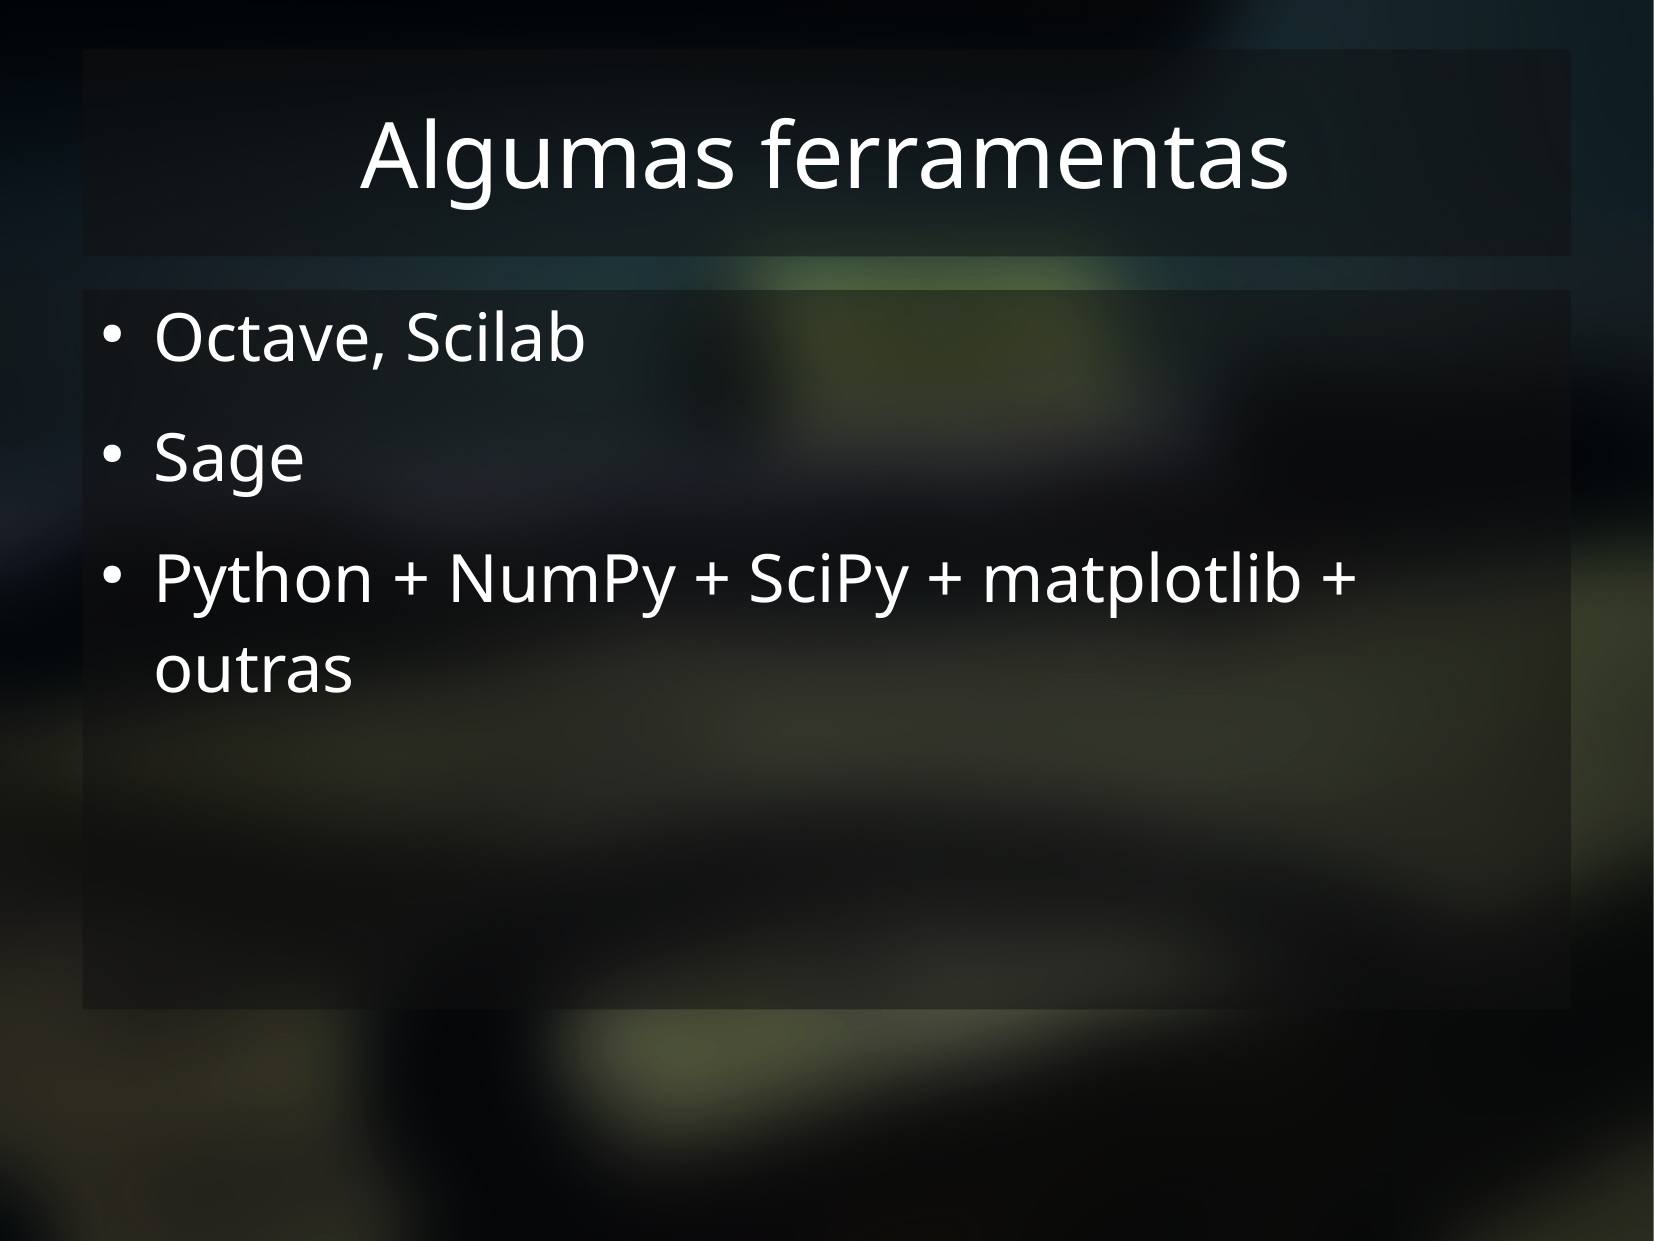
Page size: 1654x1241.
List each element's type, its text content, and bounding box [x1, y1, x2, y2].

title Algumas ferramentas [82, 49, 1571, 257]
list Octave, Scilab Sage Python + NumPy + SciPy + matplotlib + outras [82, 290, 1571, 1010]
picture [0, 0, 1654, 1241]
